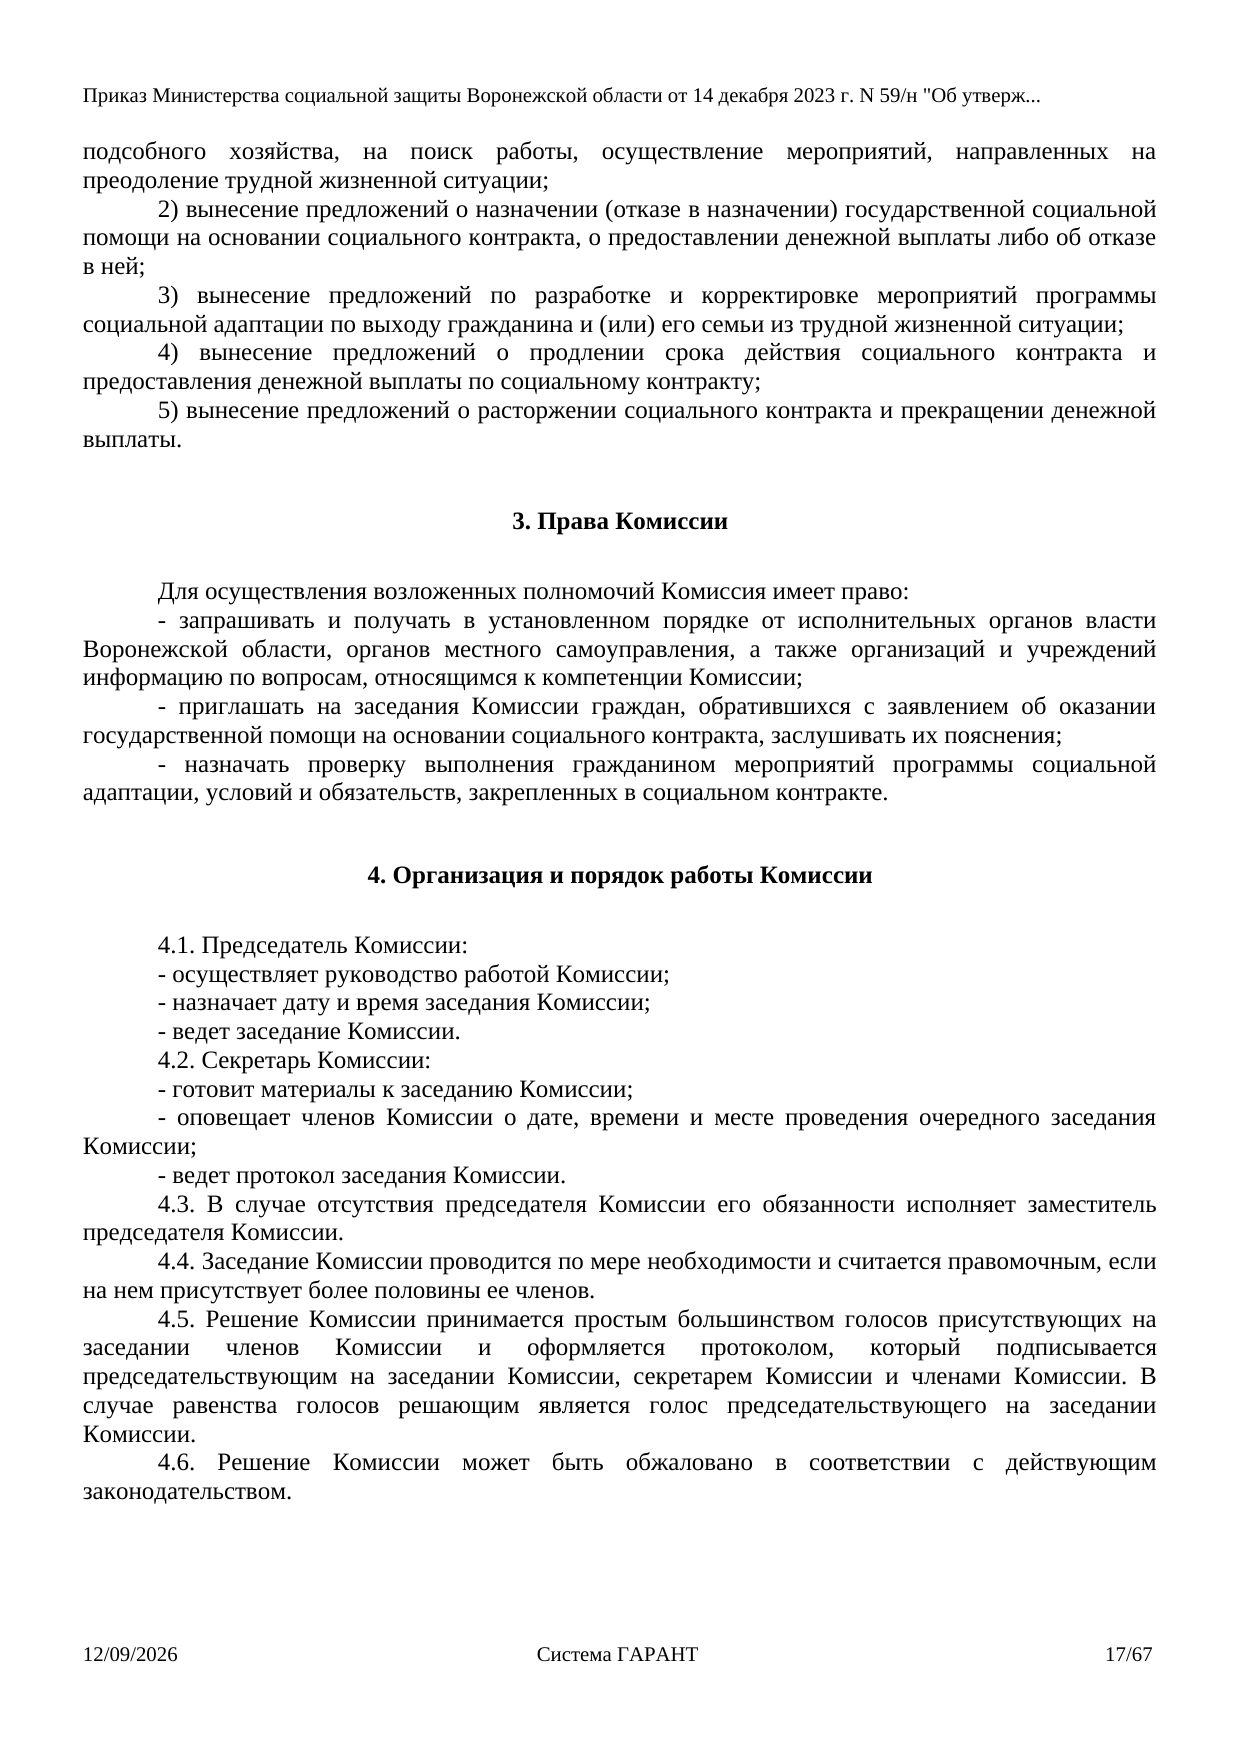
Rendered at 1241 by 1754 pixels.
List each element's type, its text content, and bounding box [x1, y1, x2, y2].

text 4.1. Председатель Комиссии: [83, 930, 1157, 959]
text 4.2. Секретарь Комиссии: [83, 1045, 1157, 1074]
text - ведет заседание Комиссии. [83, 1016, 1157, 1045]
text - назначает дату и время заседания Комиссии; [83, 987, 1157, 1016]
text Для осуществления возложенных полномочий Комиссия имеет право: [83, 576, 1157, 605]
text 4.5. Решение Комиссии принимается простым большинством голосов присутствующих на заседании членов Комиссии и оформляется протоколом, который подписывается председательствующим на заседании Комиссии, секретарем Комиссии и членами Комиссии. В случае равенства голосов решающим является голос председательствующего на заседании Комиссии. [83, 1304, 1157, 1447]
text - осуществляет руководство работой Комиссии; [83, 959, 1157, 987]
subtitle 4. Организация и порядок работы Комиссии [83, 860, 1157, 889]
subtitle 3. Права Комиссии [83, 506, 1157, 535]
text 2) вынесение предложений о назначении (отказе в назначении) государственной социальной помощи на основании социального контракта, о предоставлении денежной выплаты либо об отказе в ней; [83, 194, 1157, 280]
text 4.6. Решение Комиссии может быть обжаловано в соответствии с действующим законодательством. [83, 1447, 1157, 1505]
text 4) вынесение предложений о продлении срока действия социального контракта и предоставления денежной выплаты по социальному контракту; [83, 337, 1157, 395]
text - готовит материалы к заседанию Комиссии; [83, 1074, 1157, 1102]
text 3) вынесение предложений по разработке и корректировке мероприятий программы социальной адаптации по выходу гражданина и (или) его семьи из трудной жизненной ситуации; [83, 280, 1157, 337]
text - оповещает членов Комиссии о дате, времени и месте проведения очередного заседания Комиссии; [83, 1102, 1157, 1160]
text - приглашать на заседания Комиссии граждан, обратившихся с заявлением об оказании государственной помощи на основании социального контракта, заслушивать их пояснения; [83, 691, 1157, 749]
text 4.3. В случае отсутствия председателя Комиссии его обязанности исполняет заместитель председателя Комиссии. [83, 1189, 1157, 1246]
text - ведет протокол заседания Комиссии. [83, 1160, 1157, 1189]
text - назначать проверку выполнения гражданином мероприятий программы социальной адаптации, условий и обязательств, закрепленных в социальном контракте. [83, 749, 1157, 806]
text 4.4. Заседание Комиссии проводится по мере необходимости и считается правомочным, если на нем присутствует более половины ее членов. [83, 1246, 1157, 1304]
text - запрашивать и получать в установленном порядке от исполнительных органов власти Воронежской области, органов местного самоуправления, а также организаций и учреждений информацию по вопросам, относящимся к компетенции Комиссии; [83, 605, 1157, 691]
text подсобного хозяйства, на поиск работы, осуществление мероприятий, направленных на преодоление трудной жизненной ситуации; [83, 136, 1157, 194]
text 5) вынесение предложений о расторжении социального контракта и прекращении денежной выплаты. [83, 395, 1157, 452]
